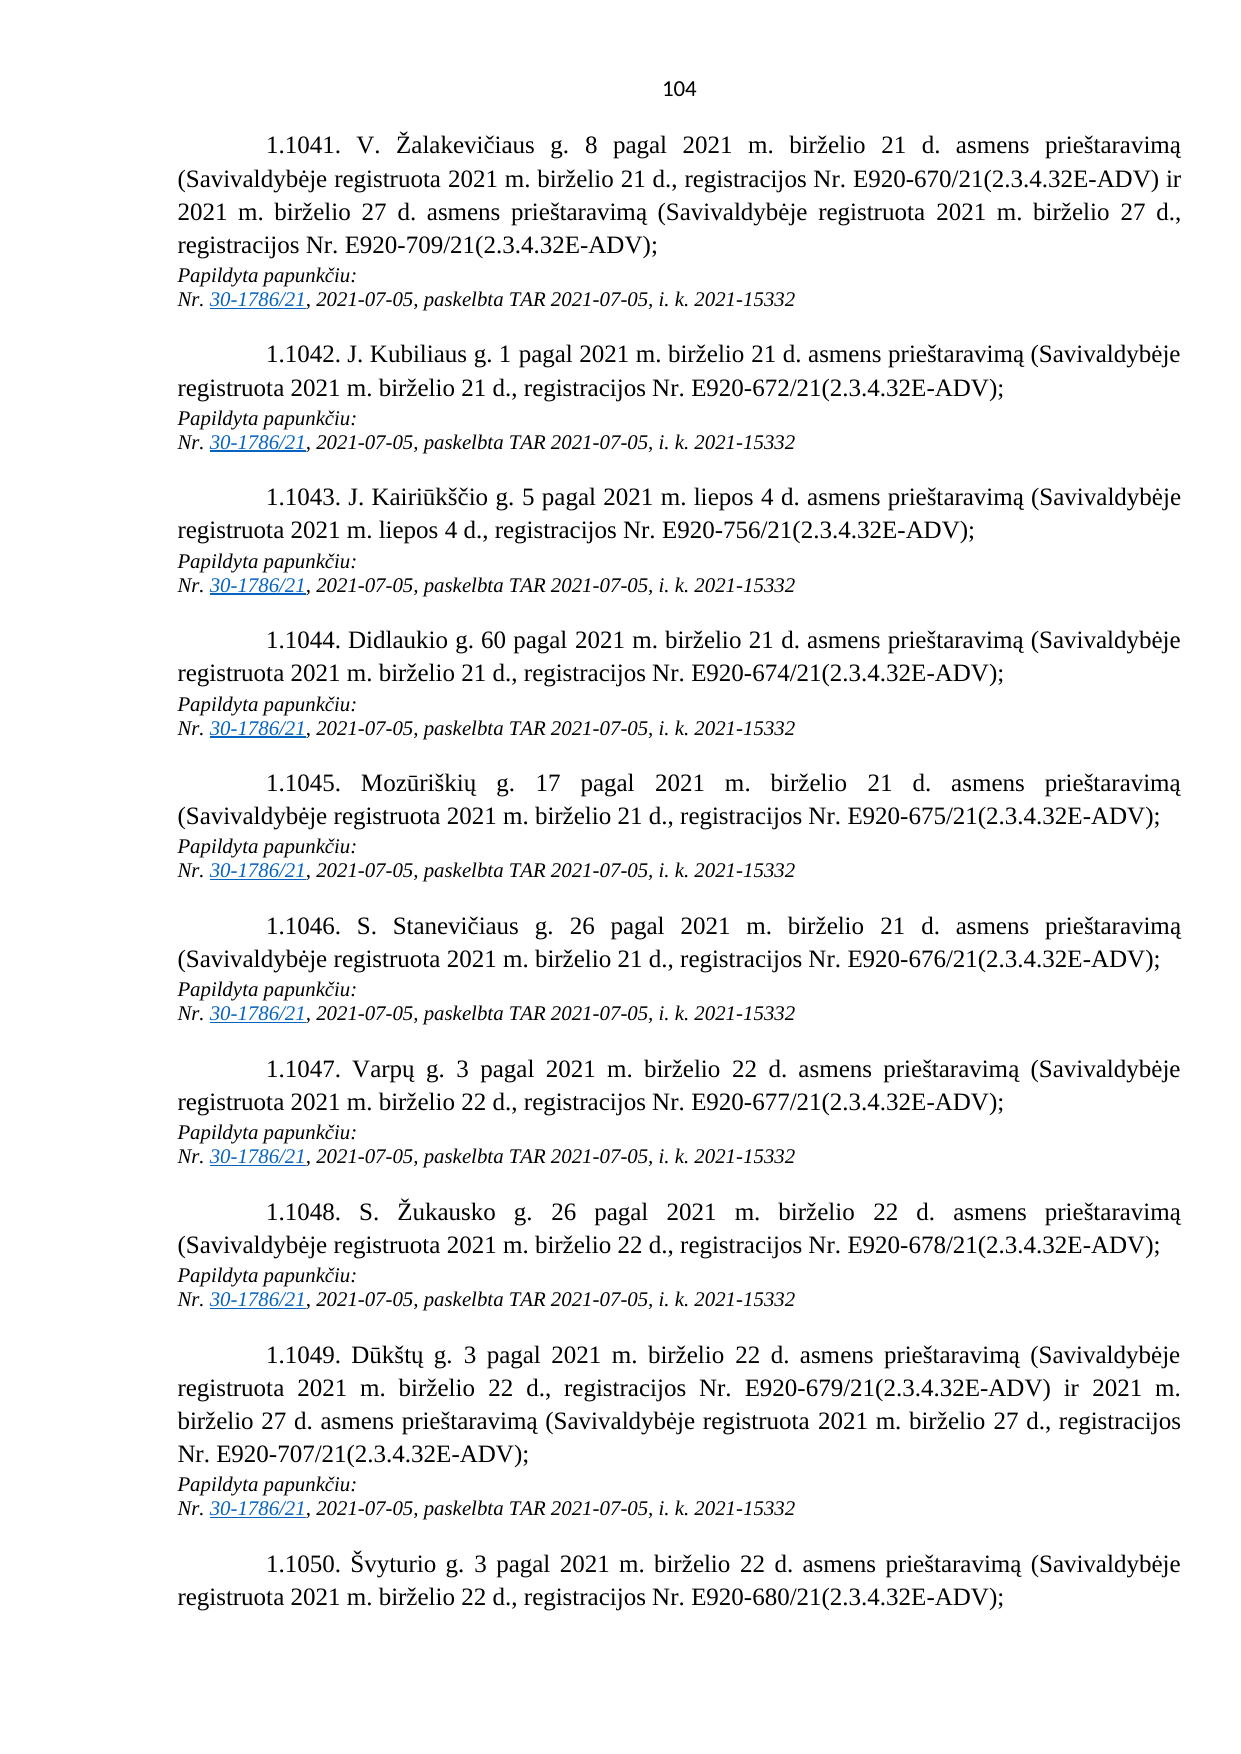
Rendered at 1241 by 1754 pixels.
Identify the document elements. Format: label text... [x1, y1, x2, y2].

text 1.1042. J. Kubiliaus g. 1 pagal 2021 m. birželio 21 d. asmens prieštaravimą (Savivaldybėje registruota 2021 m. birželio 21 d., registracijos Nr. E920-672/21(2.3.4.32E-ADV); [177, 339, 1181, 401]
text Papildyta papunkčiu: [177, 1472, 1181, 1496]
text Papildyta papunkčiu: [177, 977, 1181, 1001]
text Nr. 30-1786/21, 2021-07-05, paskelbta TAR 2021-07-05, i. k. 2021-15332 [177, 430, 1181, 454]
text 1.1044. Didlaukio g. 60 pagal 2021 m. birželio 21 d. asmens prieštaravimą (Savivaldybėje registruota 2021 m. birželio 21 d., registracijos Nr. E920-674/21(2.3.4.32E-ADV); [177, 625, 1181, 687]
text Nr. 30-1786/21, 2021-07-05, paskelbta TAR 2021-07-05, i. k. 2021-15332 [177, 287, 1181, 311]
text Nr. 30-1786/21, 2021-07-05, paskelbta TAR 2021-07-05, i. k. 2021-15332 [177, 1496, 1181, 1520]
text Papildyta papunkčiu: [177, 1263, 1181, 1287]
text Nr. 30-1786/21, 2021-07-05, paskelbta TAR 2021-07-05, i. k. 2021-15332 [177, 1144, 1181, 1168]
text Nr. 30-1786/21, 2021-07-05, paskelbta TAR 2021-07-05, i. k. 2021-15332 [177, 716, 1181, 739]
text 1.1049. Dūkštų g. 3 pagal 2021 m. birželio 22 d. asmens prieštaravimą (Savivaldybėje registruota 2021 m. birželio 22 d., registracijos Nr. E920-679/21(2.3.4.32E-ADV) ir 2021 m. birželio 27 d. asmens prieštaravimą (Savivaldybėje registruota 2021 m. birželio 27 d., registracijos Nr. E920-707/21(2.3.4.32E-ADV); [177, 1340, 1181, 1468]
text Nr. 30-1786/21, 2021-07-05, paskelbta TAR 2021-07-05, i. k. 2021-15332 [177, 573, 1181, 597]
text Papildyta papunkčiu: [177, 834, 1181, 858]
text 1.1043. J. Kairiūkščio g. 5 pagal 2021 m. liepos 4 d. asmens prieštaravimą (Savivaldybėje registruota 2021 m. liepos 4 d., registracijos Nr. E920-756/21(2.3.4.32E-ADV); [177, 482, 1181, 544]
text Papildyta papunkčiu: [177, 1120, 1181, 1144]
text 1.1047. Varpų g. 3 pagal 2021 m. birželio 22 d. asmens prieštaravimą (Savivaldybėje registruota 2021 m. birželio 22 d., registracijos Nr. E920-677/21(2.3.4.32E-ADV); [177, 1054, 1181, 1116]
text Nr. 30-1786/21, 2021-07-05, paskelbta TAR 2021-07-05, i. k. 2021-15332 [177, 1287, 1181, 1311]
text 1.1045. Mozūriškių g. 17 pagal 2021 m. birželio 21 d. asmens prieštaravimą (Savivaldybėje registruota 2021 m. birželio 21 d., registracijos Nr. E920-675/21(2.3.4.32E-ADV); [177, 768, 1181, 830]
text Papildyta papunkčiu: [177, 548, 1181, 573]
text Papildyta papunkčiu: [177, 263, 1181, 287]
text 1.1048. S. Žukausko g. 26 pagal 2021 m. birželio 22 d. asmens prieštaravimą (Savivaldybėje registruota 2021 m. birželio 22 d., registracijos Nr. E920-678/21(2.3.4.32E-ADV); [177, 1197, 1181, 1259]
text 1.1041. V. Žalakevičiaus g. 8 pagal 2021 m. birželio 21 d. asmens prieštaravimą (Savivaldybėje registruota 2021 m. birželio 21 d., registracijos Nr. E920-670/21(2.3.4.32E-ADV) ir 2021 m. birželio 27 d. asmens prieštaravimą (Savivaldybėje registruota 2021 m. birželio 27 d., registracijos Nr. E920-709/21(2.3.4.32E-ADV); [177, 131, 1181, 258]
text Papildyta papunkčiu: [177, 691, 1181, 716]
text Papildyta papunkčiu: [177, 406, 1181, 430]
text 1.1046. S. Stanevičiaus g. 26 pagal 2021 m. birželio 21 d. asmens prieštaravimą (Savivaldybėje registruota 2021 m. birželio 21 d., registracijos Nr. E920-676/21(2.3.4.32E-ADV); [177, 911, 1181, 973]
text Nr. 30-1786/21, 2021-07-05, paskelbta TAR 2021-07-05, i. k. 2021-15332 [177, 1001, 1181, 1025]
text 1.1050. Švyturio g. 3 pagal 2021 m. birželio 22 d. asmens prieštaravimą (Savivaldybėje registruota 2021 m. birželio 22 d., registracijos Nr. E920-680/21(2.3.4.32E-ADV); [177, 1549, 1181, 1611]
text Nr. 30-1786/21, 2021-07-05, paskelbta TAR 2021-07-05, i. k. 2021-15332 [177, 858, 1181, 882]
